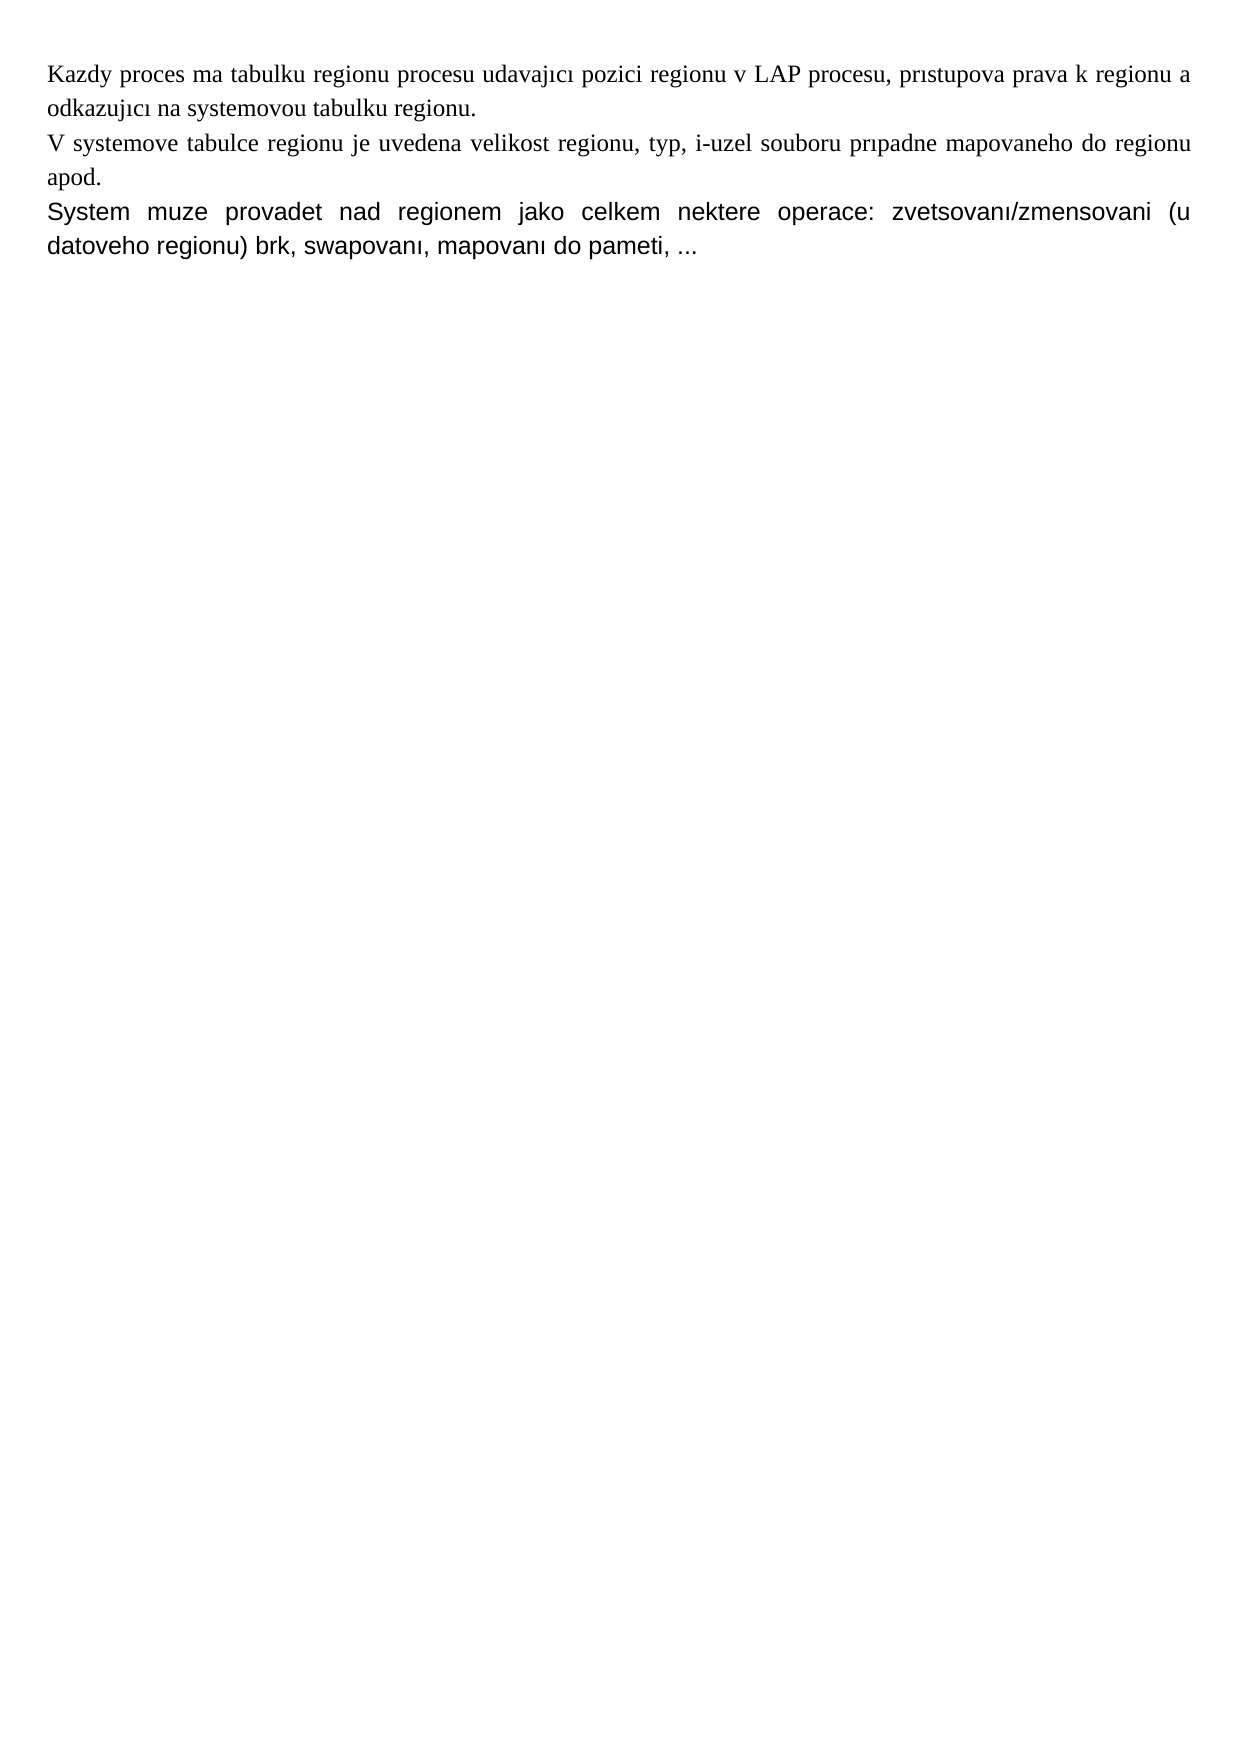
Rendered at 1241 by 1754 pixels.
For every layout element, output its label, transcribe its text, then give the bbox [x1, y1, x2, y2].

text Kazdy proces ma tabulku regionu procesu udavajıcı pozici regionu v LAP procesu, prıstupova prava k regionu a odkazujıcı na systemovou tabulku regionu. [47, 59, 1193, 122]
text V systemove tabulce regionu je uvedena velikost regionu, typ, i-uzel souboru prıpadne mapovaneho do regionu apod. [47, 128, 1193, 191]
text System muze provadet nad regionem jako celkem nektere operace: zvetsovanı/zmensovani (u datoveho regionu) brk, swapovanı, mapovanı do pameti, ... [47, 197, 1193, 260]
